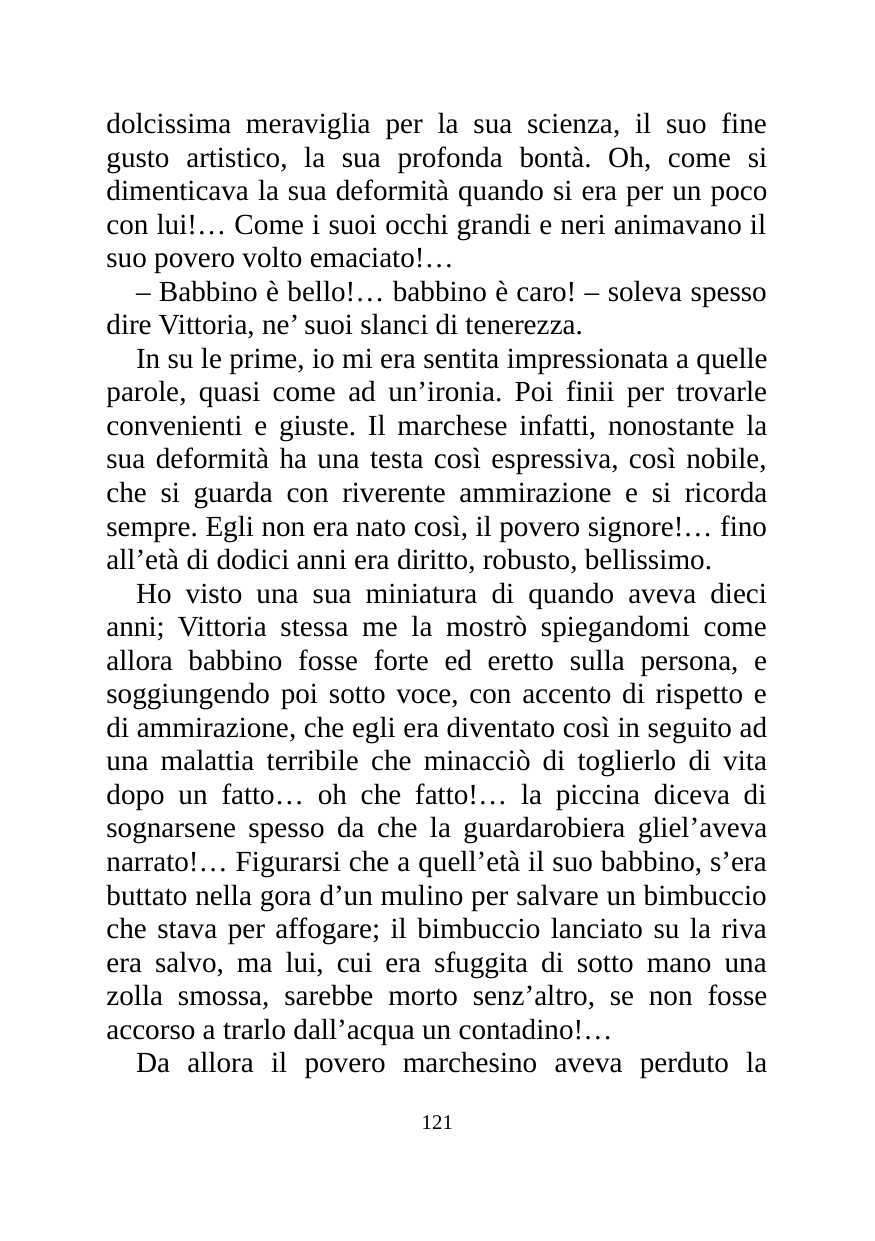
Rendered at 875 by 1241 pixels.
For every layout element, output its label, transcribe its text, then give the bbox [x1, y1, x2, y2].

text – Babbino è bello!… babbino è caro! – soleva spesso dire Vittoria, ne’ suoi slanci di tenerezza. [106, 274, 768, 341]
text dolcissima meraviglia per la sua scienza, il suo fine gusto artistico, la sua profonda bontà. Oh, come si dimenticava la sua deformità quando si era per un poco con lui!… Come i suoi occhi grandi e neri animavano il suo povero volto emaciato!… [106, 106, 768, 274]
text In su le prime, io mi era sentita impressionata a quelle parole, quasi come ad un’ironia. Poi finii per trovarle convenienti e giuste. Il marchese infatti, nonostante la sua deformità ha una testa così espressiva, così nobile, che si guarda con riverente ammirazione e si ricorda sempre. Egli non era nato così, il povero signore!… fino all’età di dodici anni era diritto, robusto, bellissimo. [106, 341, 768, 576]
text Da allora il povero marchesino aveva perduto la [106, 1045, 768, 1079]
text Ho visto una sua miniatura di quando aveva dieci anni; Vittoria stessa me la mostrò spiegandomi come allora babbino fosse forte ed eretto sulla persona, e soggiungendo poi sotto voce, con accento di rispetto e di ammirazione, che egli era diventato così in seguito ad una malattia terribile che minacciò di toglierlo di vita dopo un fatto… oh che fatto!… la piccina diceva di sognarsene spesso da che la guardarobiera gliel’aveva narrato!… Figurarsi che a quell’età il suo babbino, s’era buttato nella gora d’un mulino per salvare un bimbuccio che stava per affogare; il bimbuccio lanciato su la riva era salvo, ma lui, cui era sfuggita di sotto mano una zolla smossa, sarebbe morto senz’altro, se non fosse accorso a trarlo dall’acqua un contadino!… [106, 576, 768, 1045]
